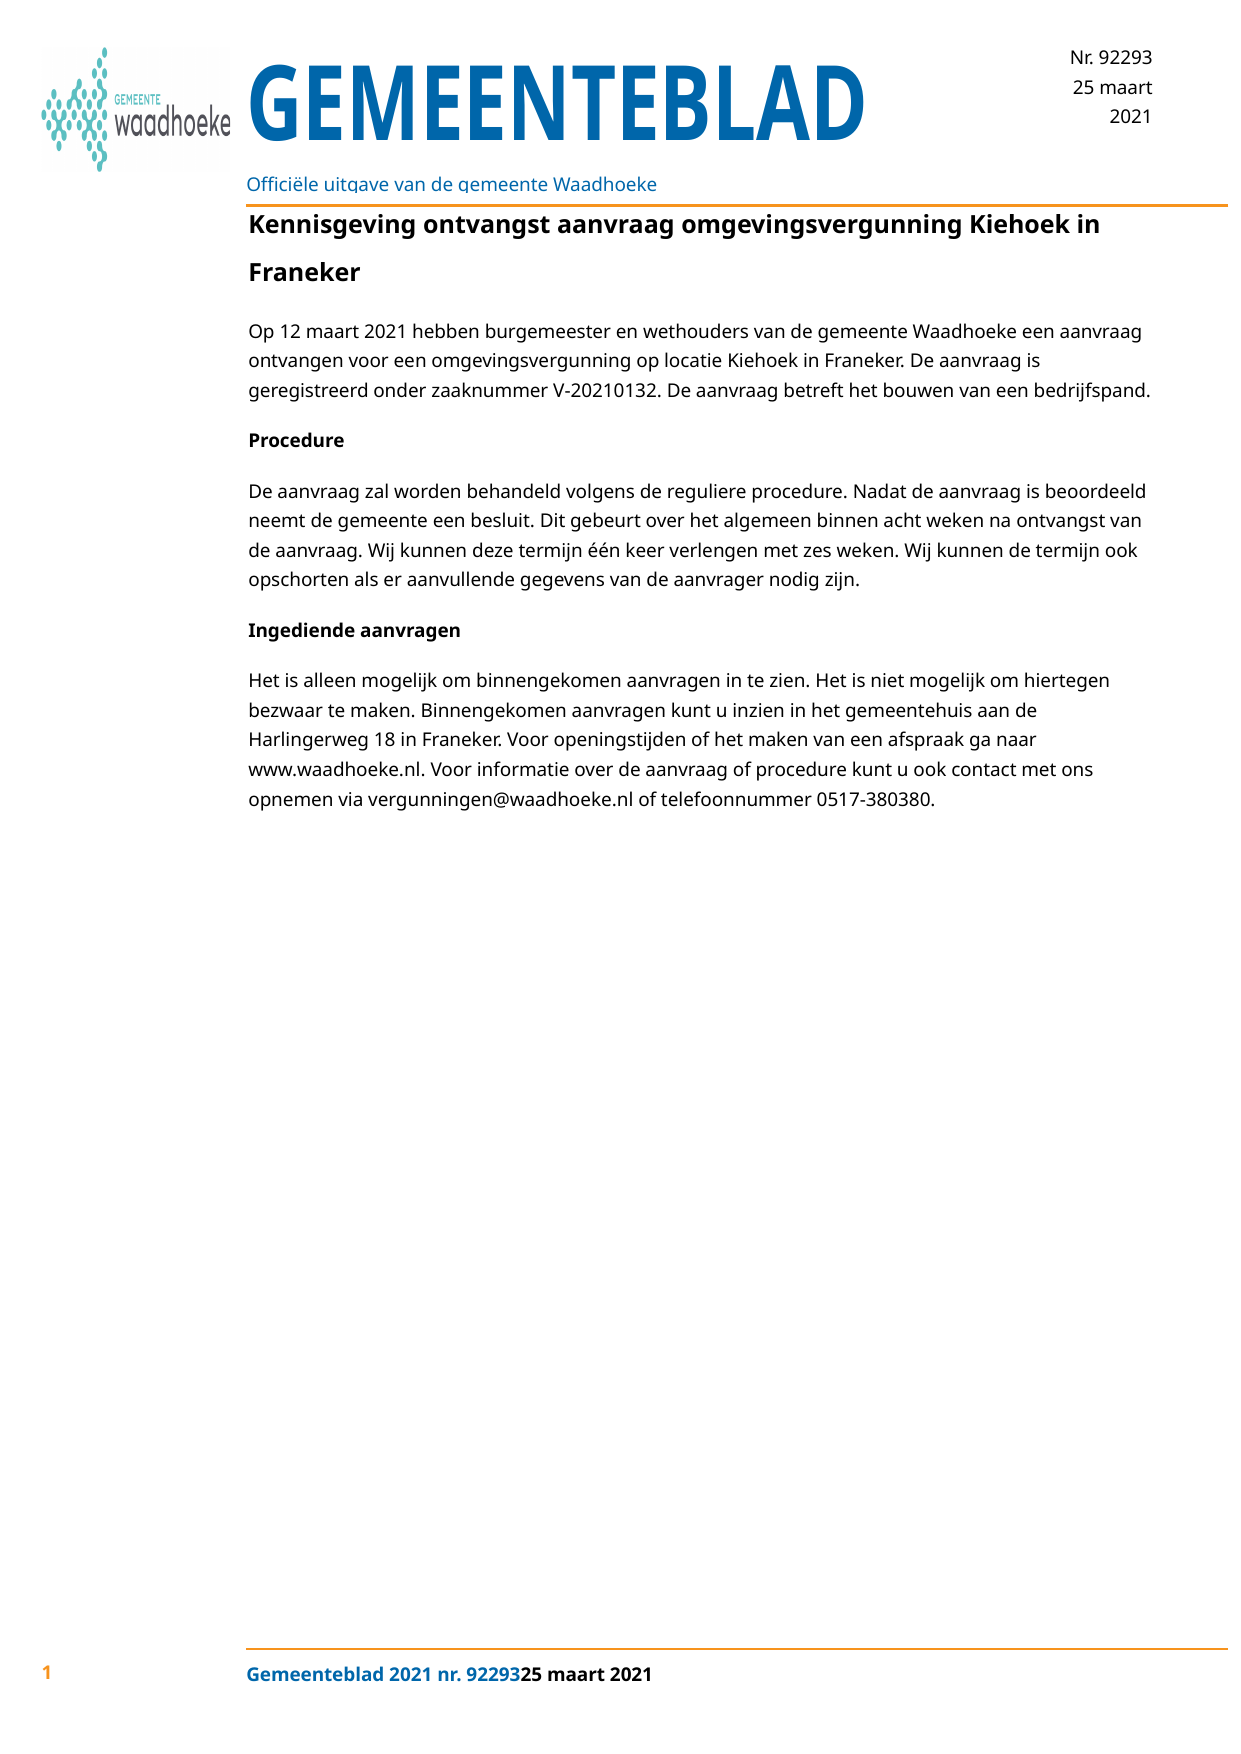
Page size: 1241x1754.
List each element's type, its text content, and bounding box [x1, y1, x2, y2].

text Ingediende aanvragen [248, 617, 1152, 643]
text Op 12 maart 2021 hebben burgemeester en wethouders van de gemeente Waadhoeke een aanvraag ontvangen voor een omgevingsvergunning op locatie Kiehoek in Franeker. De aanvraag is geregistreerd onder zaaknummer V-20210132. De aanvraag betreft het bouwen van een bedrijfspand. [248, 318, 1152, 403]
text Procedure [248, 427, 1152, 453]
text De aanvraag zal worden behandeld volgens de reguliere procedure. Nadat de aanvraag is beoordeeld neemt de gemeente een besluit. Dit gebeurt over het algemeen binnen acht weken na ontvangst van de aanvraag. Wij kunnen deze termijn één keer verlengen met zes weken. Wij kunnen de termijn ook opschorten als er aanvullende gegevens van de aanvrager nodig zijn. [248, 478, 1152, 592]
picture [41, 47, 231, 172]
text Het is alleen mogelijk om binnengekomen aanvragen in te zien. Het is niet mogelijk om hiertegen bezwaar te maken. Binnengekomen aanvragen kunt u inzien in het gemeentehuis aan de Harlingerweg 18 in Franeker. Voor openingstijden of het maken van een afspraak ga naar www.waadhoeke.nl. Voor informatie over de aanvraag of procedure kunt u ook contact met ons opnemen via vergunningen@waadhoeke.nl of telefoonnummer 0517-380380. [248, 667, 1152, 812]
text Kennisgeving ontvangst aanvraag omgevingsvergunning Kiehoek in Franeker [248, 207, 1152, 288]
